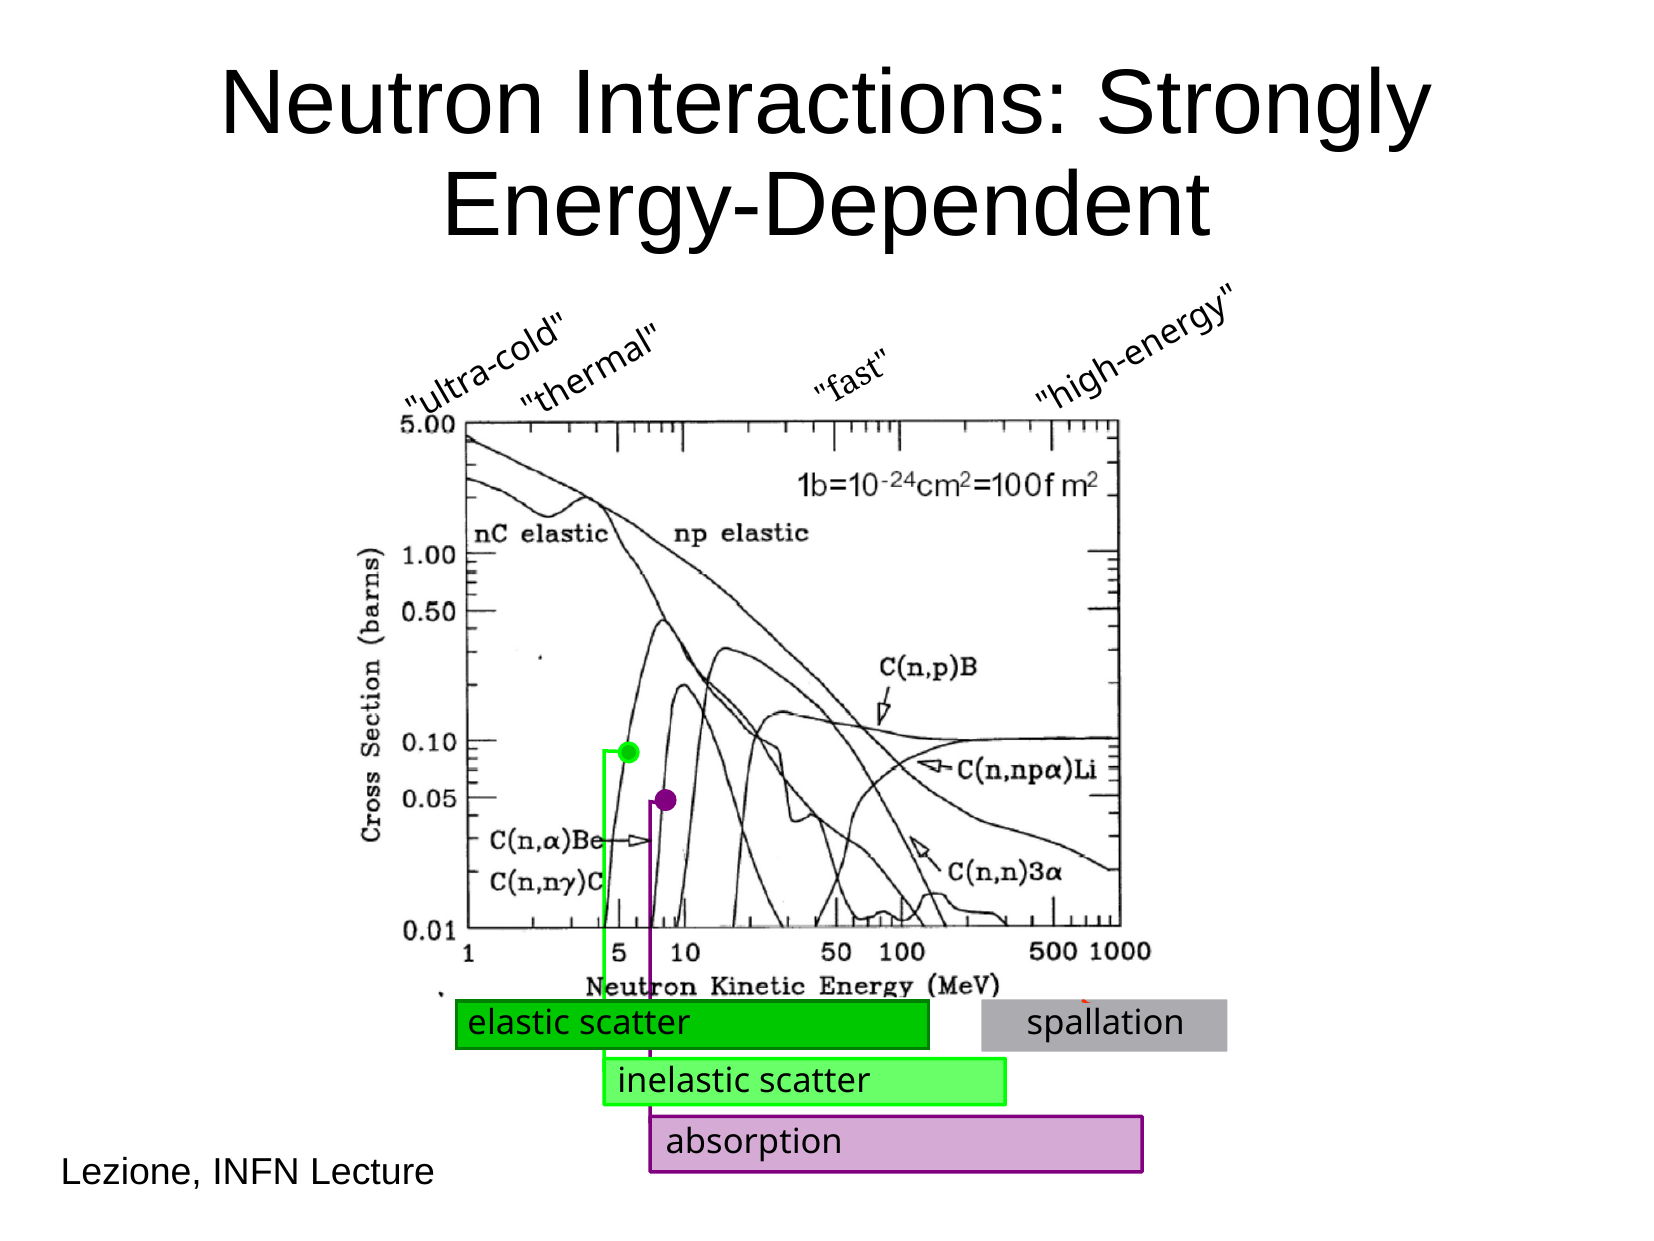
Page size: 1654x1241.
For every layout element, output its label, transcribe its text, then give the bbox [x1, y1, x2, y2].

title Neutron Interactions: Strongly Energy-Dependent [82, 49, 1571, 257]
text_box Lezione, INFN Lecture [45, 1143, 451, 1201]
picture [342, 277, 1243, 1174]
